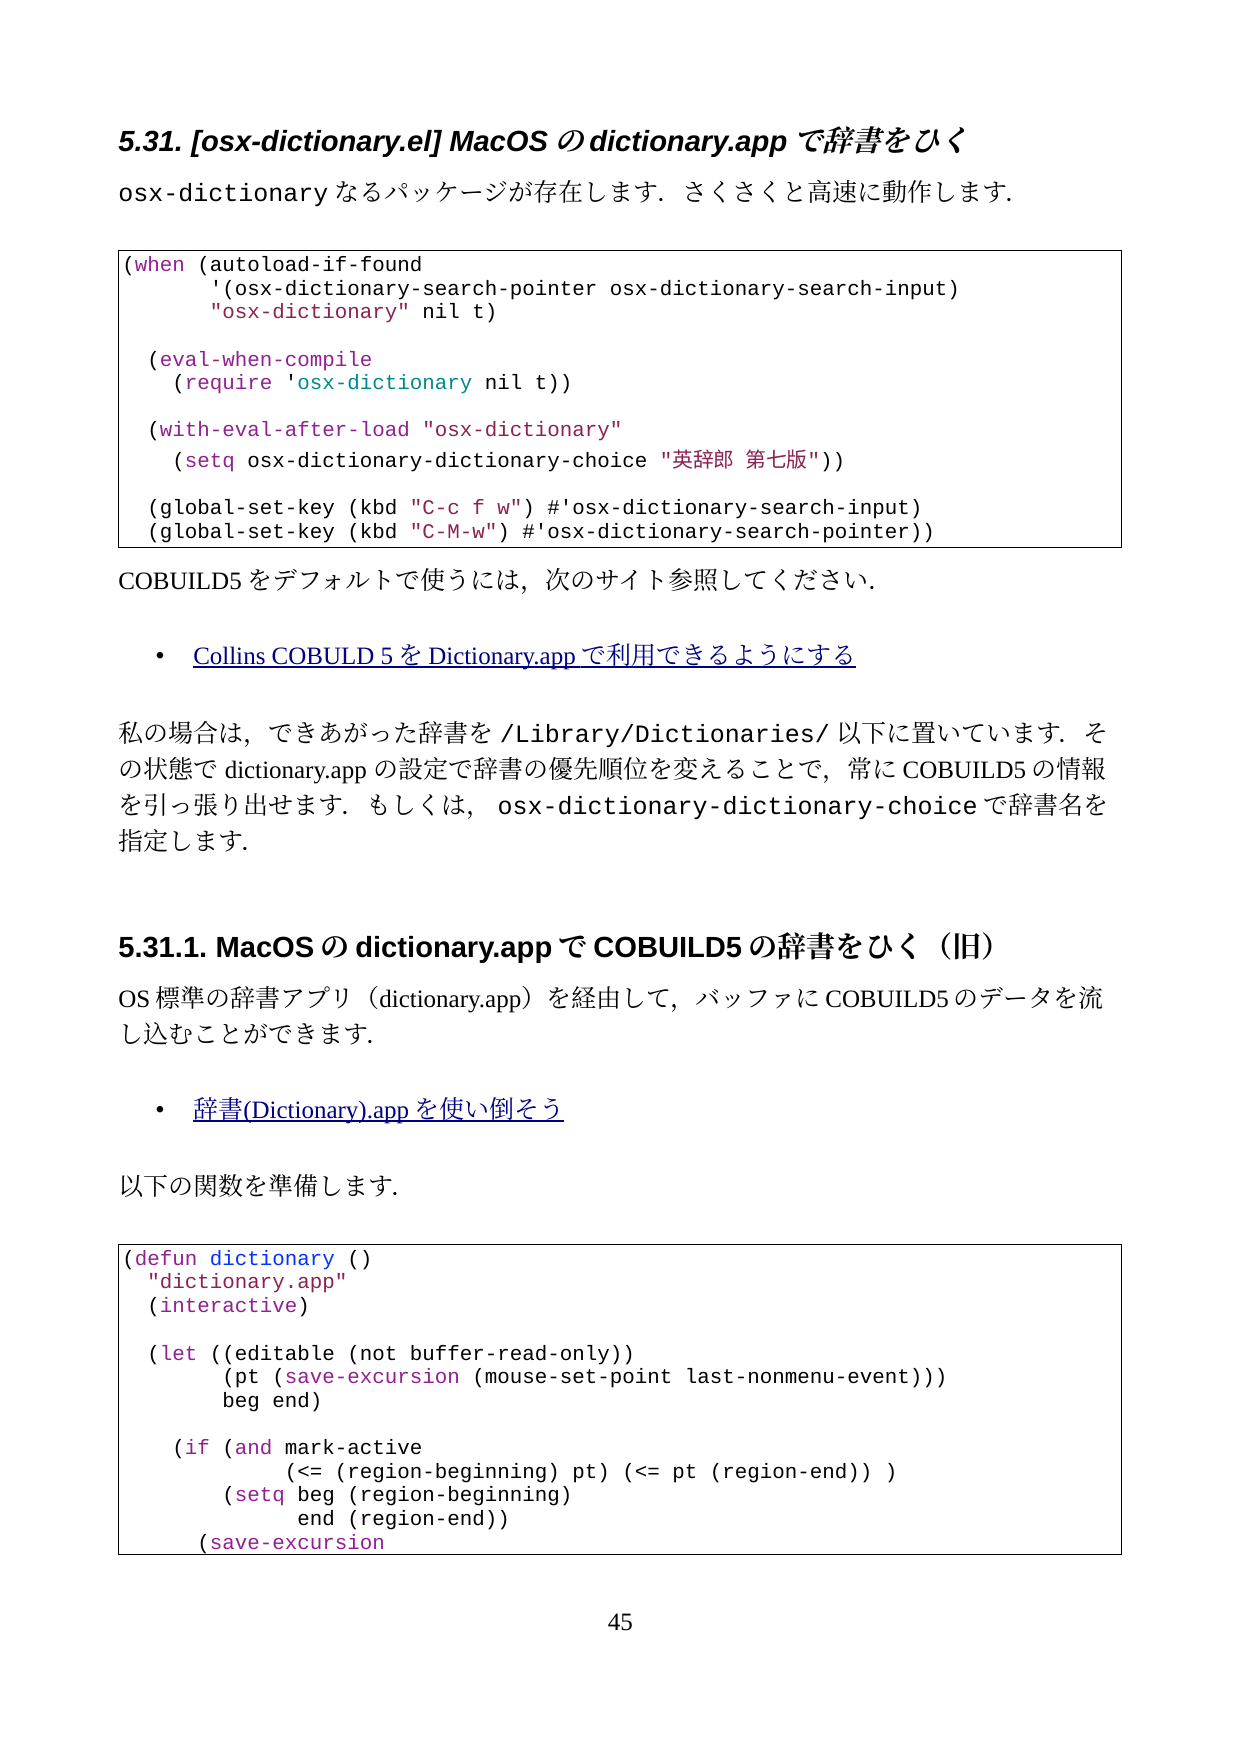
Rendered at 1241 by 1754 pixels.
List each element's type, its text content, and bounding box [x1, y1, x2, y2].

text (when (autoload-if-found [119, 251, 1121, 274]
text (pt (save-excursion (mouse-set-point last-nonmenu-event))) [119, 1362, 1121, 1386]
list Collins COBULD 5をDictionary.appで利用できるようにする [156, 638, 1122, 701]
list 辞書(Dictionary).appを使い倒そう [156, 1091, 1122, 1154]
text (setq beg (region-beginning) [119, 1480, 1121, 1504]
text end (region-end)) [119, 1504, 1121, 1528]
text COBUILD5をデフォルトで使うには，次のサイト参照してください． [118, 561, 1122, 626]
text (<= (region-beginning) pt) (<= pt (region-end)) ) [119, 1457, 1121, 1480]
text (global-set-key (kbd "C-c f w") #'osx-dictionary-search-input) [119, 493, 1121, 517]
subtitle MacOSのdictionary.appでCOBUILD5の辞書をひく（旧） [118, 924, 1122, 966]
text (require 'osx-dictionary nil t)) [119, 368, 1121, 392]
text (with-eval-after-load "osx-dictionary" [119, 416, 1121, 439]
text beg end) [119, 1386, 1121, 1409]
subtitle [osx-dictionary.el] MacOSのdictionary.appで辞書をひく [118, 118, 1122, 160]
text '(osx-dictionary-search-pointer osx-dictionary-search-input) [119, 274, 1121, 297]
text 以下の関数を準備します． [118, 1167, 1122, 1231]
text (eval-when-compile [119, 344, 1121, 368]
text (global-set-key (kbd "C-M-w") #'osx-dictionary-search-pointer)) [119, 517, 1121, 547]
text "dictionary.app" [119, 1268, 1121, 1291]
text OS標準の辞書アプリ（dictionary.app）を経由して，バッファにCOBUILD5のデータを流し込むことができます． [118, 978, 1122, 1079]
text osx-dictionary なるパッケージが存在します．さくさくと高速に動作します． [118, 172, 1122, 237]
text (let ((editable (not buffer-read-only)) [119, 1338, 1121, 1362]
text (interactive) [119, 1291, 1121, 1315]
text (save-excursion [119, 1528, 1121, 1554]
text (if (and mark-active [119, 1433, 1121, 1457]
text (defun dictionary () [119, 1245, 1121, 1268]
text 私の場合は，できあがった辞書を /Library/Dictionaries/ 以下に置いています．その状態で dictionary.app の設定で辞書の優先順位を変えることで，常にCOBUILD5の情報を引っ張り出せます．もしくは， osx-dictionary-dictionary-choice で辞書名を指定します． [118, 713, 1122, 886]
text "osx-dictionary" nil t) [119, 297, 1121, 321]
text (setq osx-dictionary-dictionary-choice "英辞郎 第七版")) [119, 439, 1121, 469]
